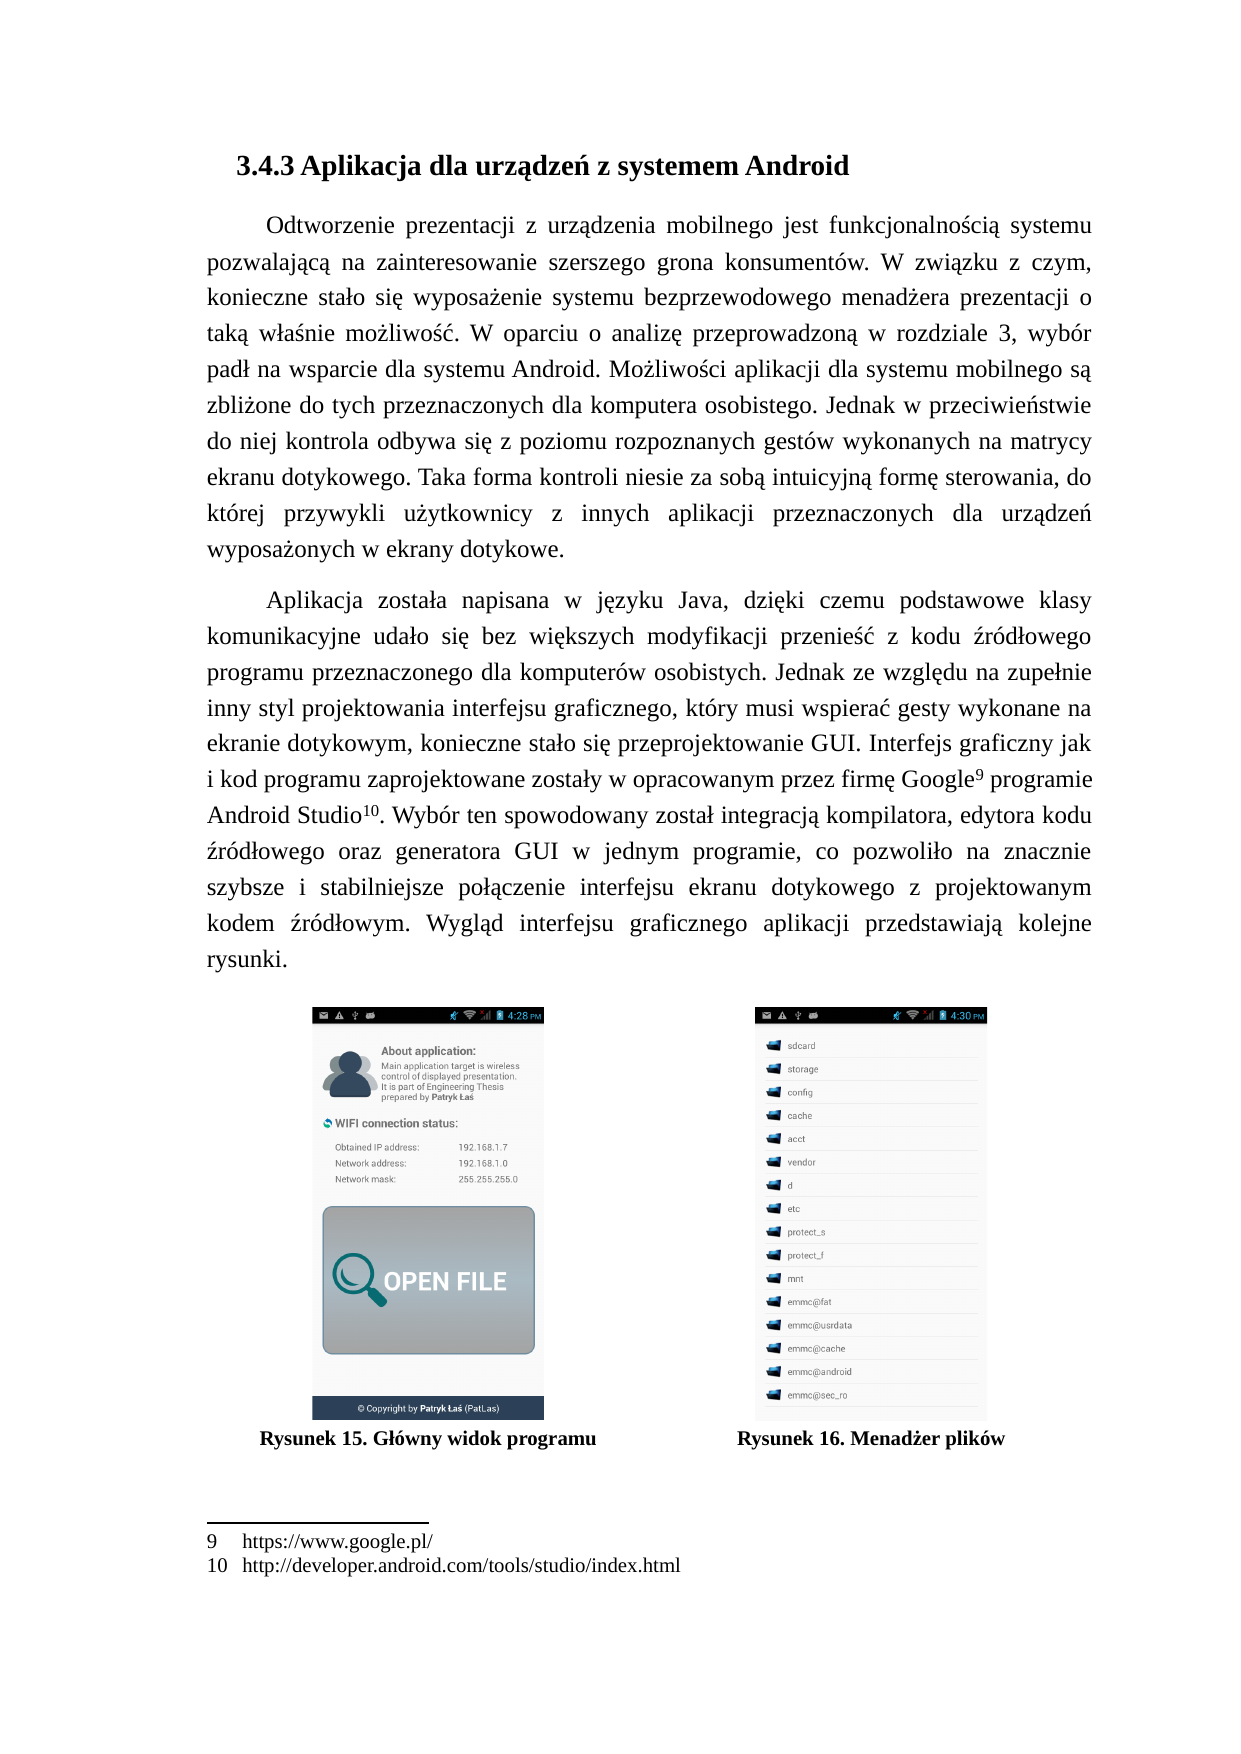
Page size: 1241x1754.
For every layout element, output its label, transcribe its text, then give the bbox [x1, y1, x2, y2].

subtitle 3.4.3 Aplikacja dla urządzeń z systemem Android [207, 148, 1093, 181]
table_header Rysunek 16. Menadżer plików [650, 995, 1093, 1486]
text Odtworzenie prezentacji z urządzenia mobilnego jest funkcjonalnością systemu pozwalającą na zainteresowanie szerszego grona konsumentów. W związku z czym, konieczne stało się wyposażenie systemu bezprzewodowego menadżera prezentacji o taką właśnie możliwość. W oparciu o analizę przeprowadzoną w rozdziale 3, wybór padł na wsparcie dla systemu Android. Możliwości aplikacji dla systemu mobilnego są zbliżone do tych przeznaczonych dla komputera osobistego. Jednak w przeciwieństwie do niej kontrola odbywa się z poziomu rozpoznanych gestów wykonanych na matrycy ekranu dotykowego. Taka forma kontroli niesie za sobą intuicyjną formę sterowania, do której przywykli użytkownicy z innych aplikacji przeznaczonych dla urządzeń wyposażonych w ekrany dotykowe. [207, 211, 1093, 563]
text http://developer.android.com/tools/studio/index.html [207, 1553, 1093, 1577]
text https://www.google.pl/ [207, 1529, 1093, 1553]
table_header Rysunek 15. Główny widok programu [207, 995, 649, 1486]
picture [755, 1007, 988, 1421]
picture [312, 1007, 544, 1420]
text Aplikacja została napisana w języku Java, dzięki czemu podstawowe klasy komunikacyjne udało się bez większych modyfikacji przenieść z kodu źródłowego programu przeznaczonego dla komputerów osobistych. Jednak ze względu na zupełnie inny styl projektowania interfejsu graficznego, który musi wspierać gesty wykonane na ekranie dotykowym, konieczne stało się przeprojektowanie GUI. Interfejs graficzny jak i kod programu zaprojektowane zostały w opracowanym przez firmę Google programie Android Studio. Wybór ten spowodowany został integracją kompilatora, edytora kodu źródłowego oraz generatora GUI w jednym programie, co pozwoliło na znacznie szybsze i stabilniejsze połączenie interfejsu ekranu dotykowego z projektowanym kodem źródłowym. Wygląd interfejsu graficznego aplikacji przedstawiają kolejne rysunki. [207, 585, 1093, 973]
